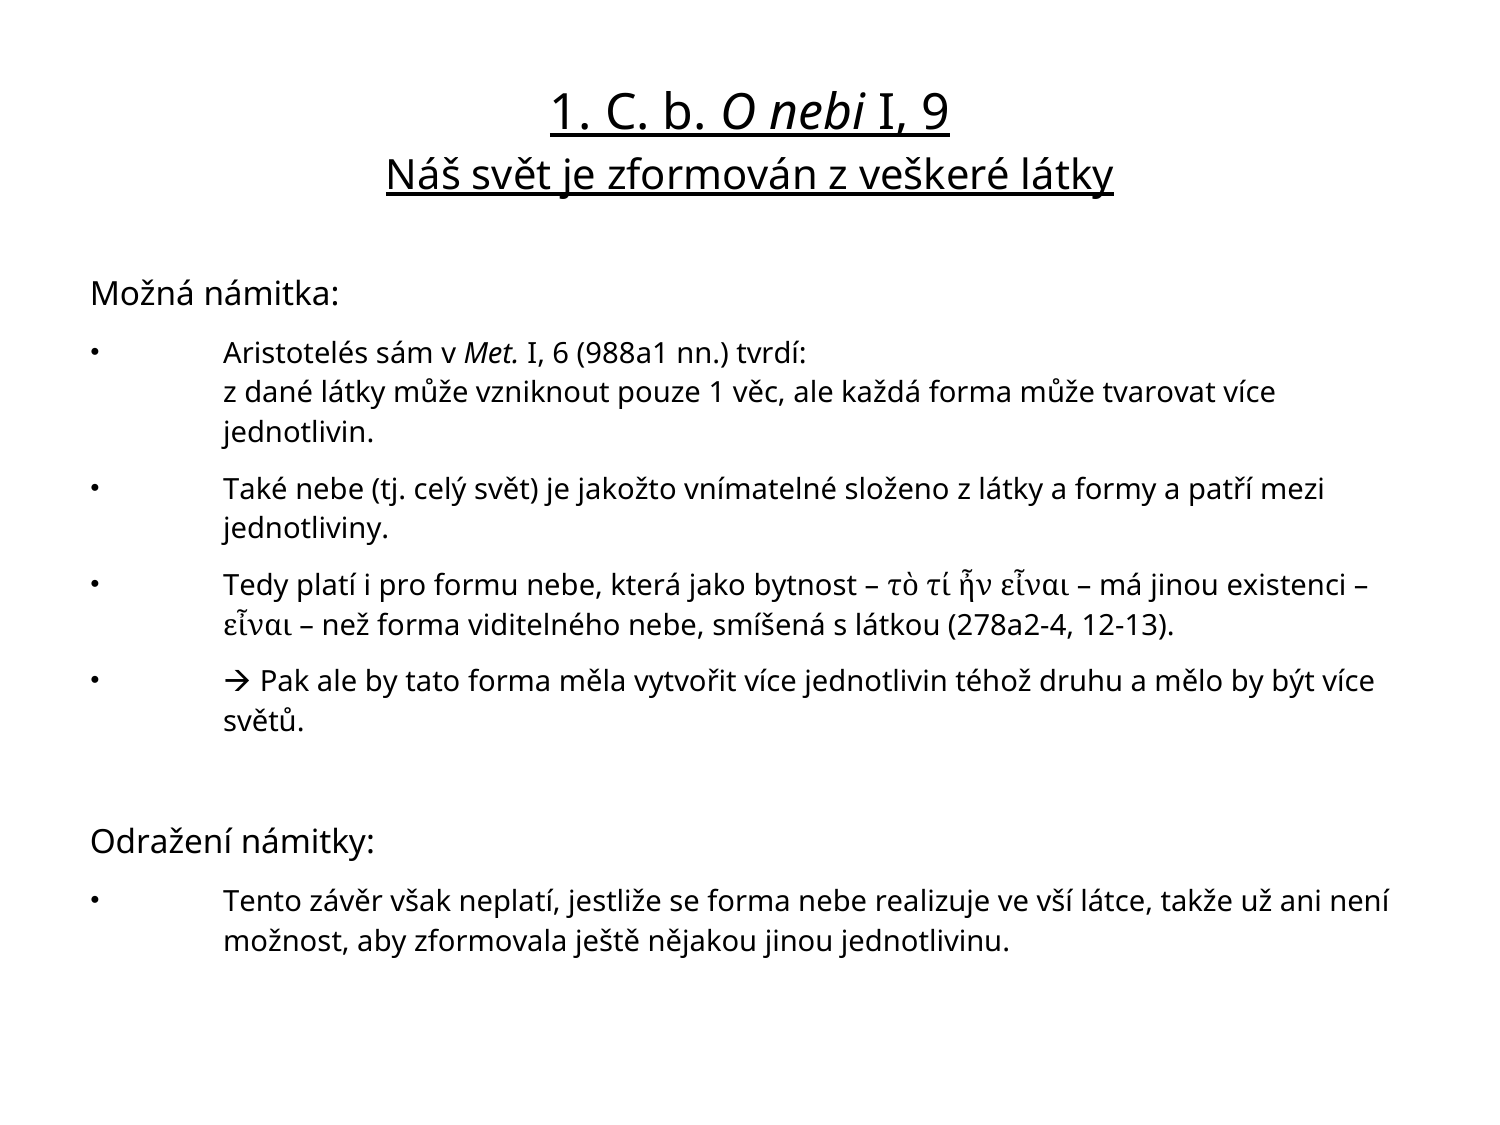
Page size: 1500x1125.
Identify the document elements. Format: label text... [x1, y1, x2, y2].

title 1. C. b. O nebi I, 9 Náš svět je zformován z veškeré látky [75, 45, 1426, 233]
list Možná námitka: Aristotelés sám v Met. I, 6 (988a1 nn.) tvrdí: z dané látky může vzniknout pouze 1 věc, ale každá forma může tvarovat více jednotlivin. Také nebe (tj. celý svět) je jakožto vnímatelné složeno z látky a formy a patří mezi jednotliviny. Tedy platí i pro formu nebe, která jako bytnost – τὸ τί ἦν εἶναι – má jinou existenci – εἶναι – než forma viditelného nebe, smíšená s látkou (278a2-4, 12-13).  Pak ale by tato forma měla vytvořit více jednotlivin téhož druhu a mělo by být více světů. Odražení námitky: Tento závěr však neplatí, jestliže se forma nebe realizuje ve vší látce, takže už ani není možnost, aby zformovala ještě nějakou jinou jednotlivinu. [75, 262, 1426, 1035]
